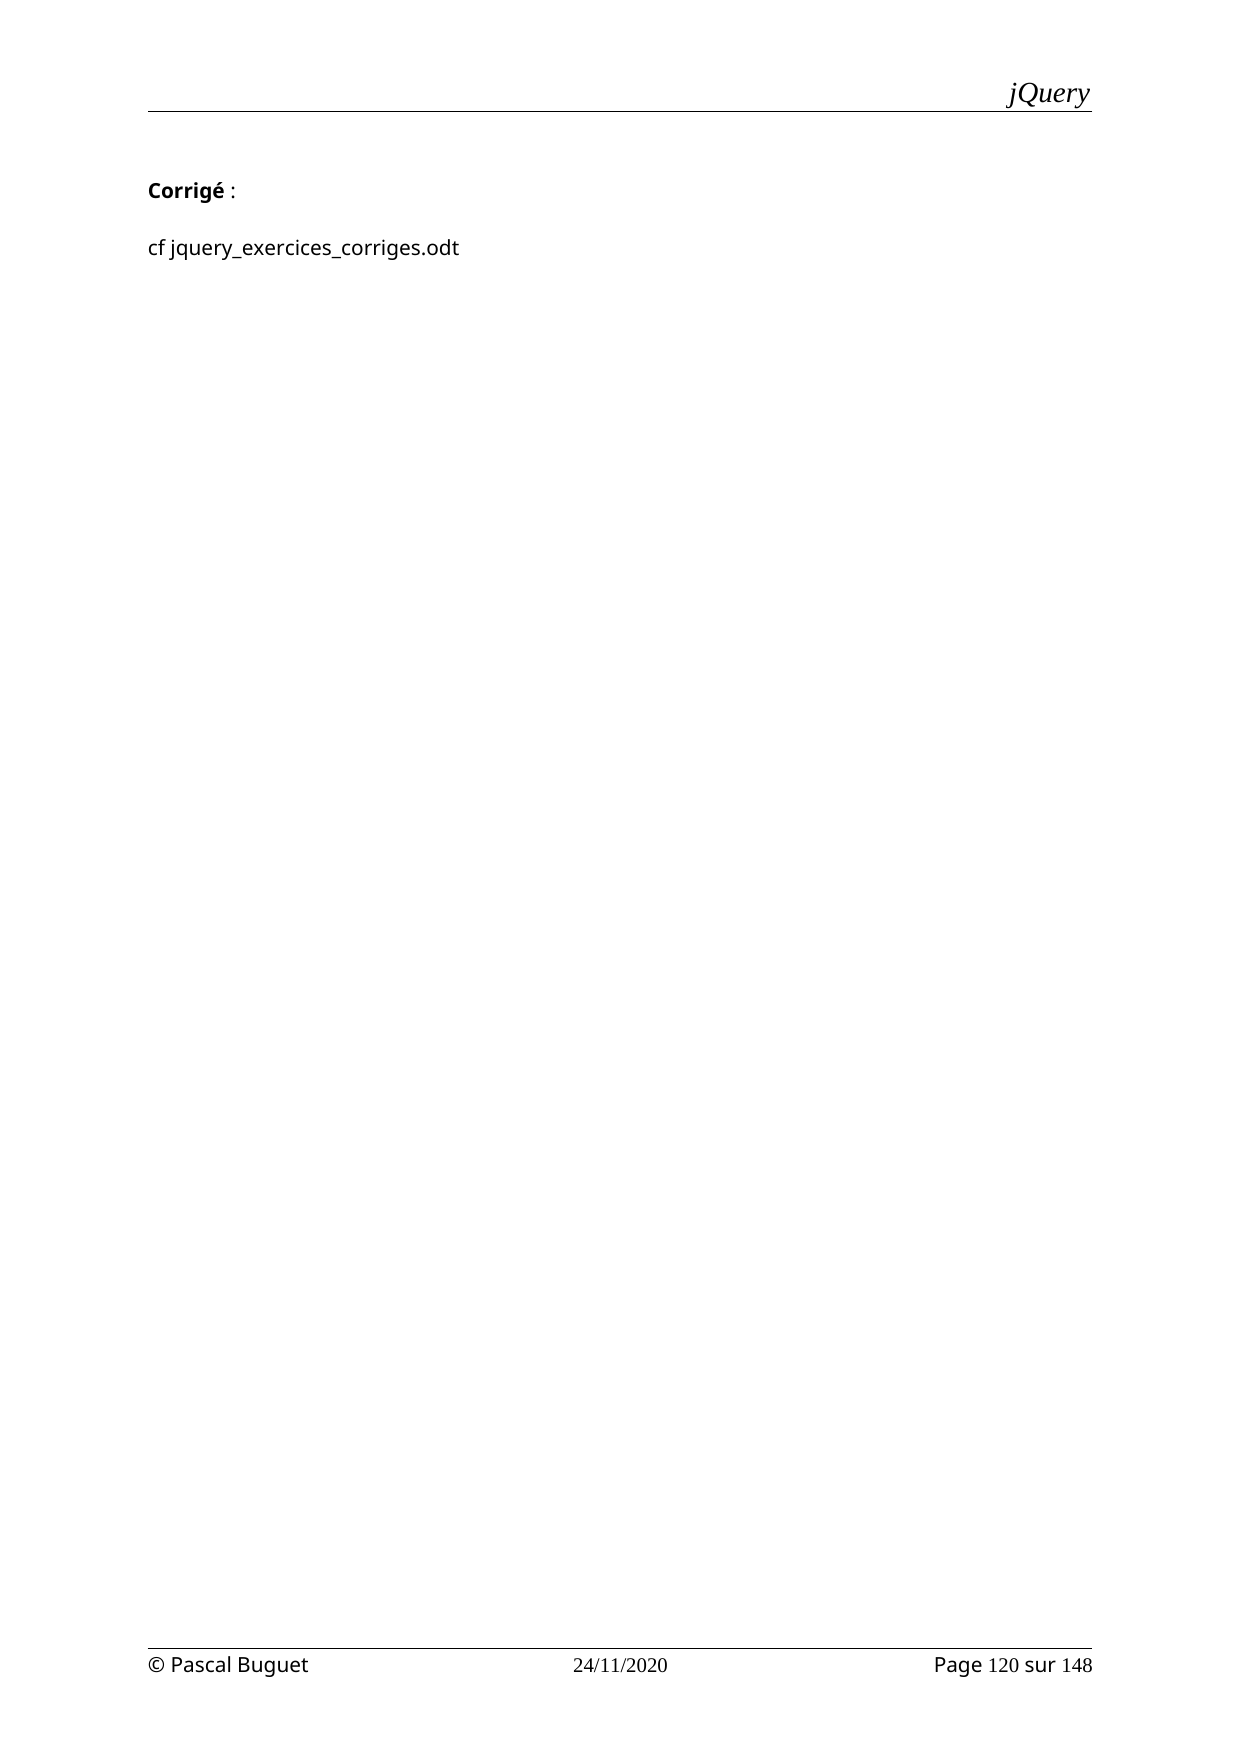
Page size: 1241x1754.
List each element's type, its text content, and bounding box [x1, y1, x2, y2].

text cf jquery_exercices_corriges.odt [148, 233, 1092, 261]
text Corrigé : [148, 176, 1092, 204]
